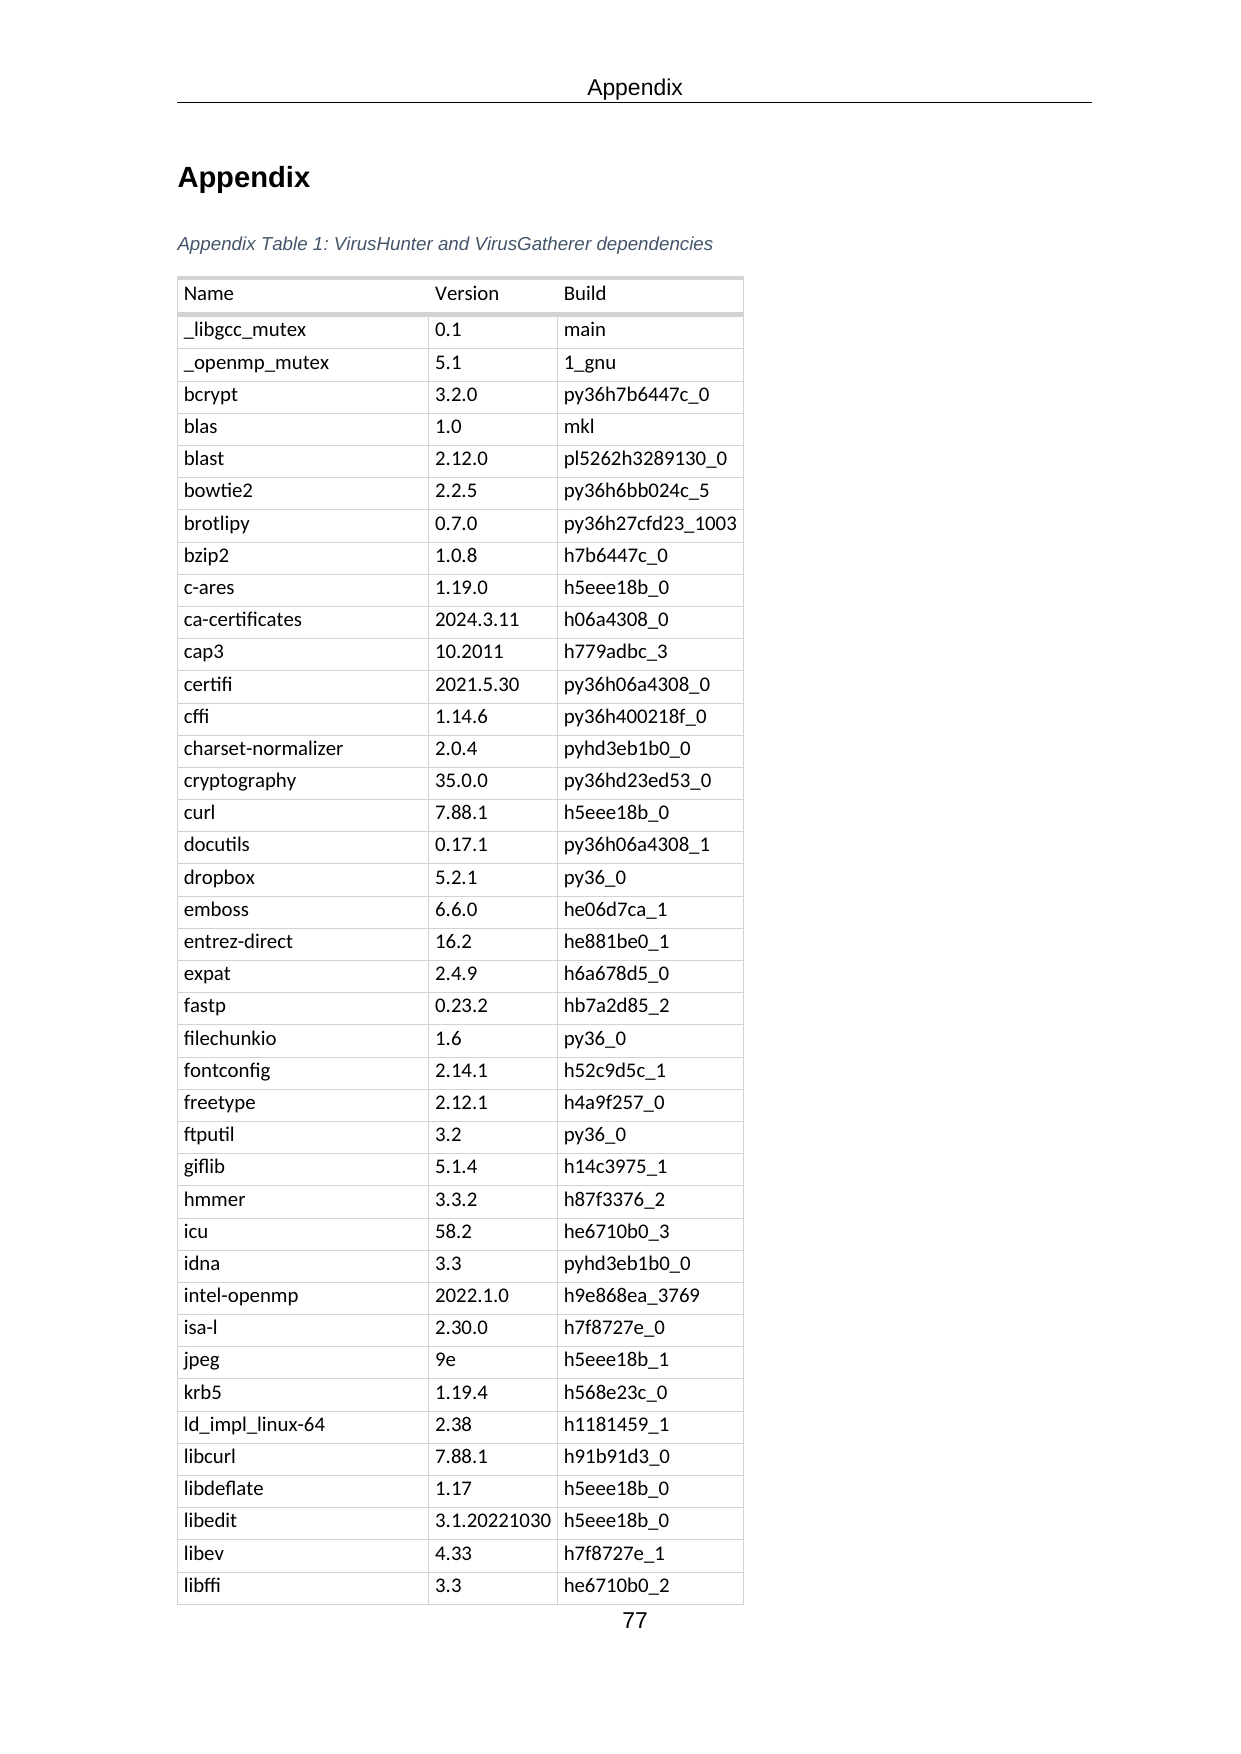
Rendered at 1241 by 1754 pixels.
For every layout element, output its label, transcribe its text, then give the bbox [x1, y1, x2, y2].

table_cell 5.1.4 [429, 1154, 557, 1185]
table_cell filechunkio [178, 1025, 428, 1056]
table_cell h5eee18b_0 [558, 1508, 743, 1539]
table_cell py36hd23ed53_0 [558, 768, 743, 799]
table_cell cap3 [178, 639, 428, 670]
table_cell he6710b0_3 [558, 1219, 743, 1249]
table_cell 4.33 [429, 1540, 557, 1571]
table_cell 7.88.1 [429, 800, 557, 831]
table_cell expat [178, 961, 428, 992]
table_cell freetype [178, 1090, 428, 1121]
table_cell charset-normalizer [178, 736, 428, 767]
table_header Name [178, 280, 429, 312]
table_cell 2.12.1 [429, 1090, 557, 1121]
table_cell curl [178, 800, 428, 831]
table_cell 1.6 [429, 1025, 557, 1056]
table_cell h14c3975_1 [558, 1154, 743, 1185]
table_cell 2.2.5 [429, 478, 557, 509]
table_cell h1181459_1 [558, 1412, 743, 1443]
table_cell py36h27cfd23_1003 [558, 510, 743, 541]
table_cell _openmp_mutex [178, 349, 428, 381]
table_cell bzip2 [178, 543, 428, 574]
table_cell 2.0.4 [429, 736, 557, 767]
table_cell 58.2 [429, 1219, 557, 1249]
table_cell 1.0.8 [429, 543, 557, 574]
table_cell dropbox [178, 864, 428, 896]
table_cell krb5 [178, 1379, 428, 1411]
table_cell 1.14.6 [429, 704, 557, 734]
table_cell cryptography [178, 768, 428, 799]
table_cell 6.6.0 [429, 897, 557, 928]
table_cell h5eee18b_0 [558, 800, 743, 831]
table_cell bcrypt [178, 382, 428, 413]
table_cell h87f3376_2 [558, 1186, 743, 1217]
table_cell h7b6447c_0 [558, 543, 743, 574]
table_cell pyhd3eb1b0_0 [558, 736, 743, 767]
table_cell 0.7.0 [429, 510, 557, 541]
table_cell isa-l [178, 1315, 428, 1346]
table_cell certifi [178, 671, 428, 702]
table_cell hmmer [178, 1186, 428, 1217]
table_cell libdeflate [178, 1476, 428, 1507]
table_cell giflib [178, 1154, 428, 1185]
table_cell emboss [178, 897, 428, 928]
table_cell c-ares [178, 575, 428, 606]
table_cell 1.17 [429, 1476, 557, 1507]
table_header Build [557, 280, 743, 312]
table_cell h06a4308_0 [558, 607, 743, 638]
table_cell 3.1.20221030 [429, 1508, 557, 1539]
table_cell 10.2011 [429, 639, 557, 670]
table_cell 1.0 [429, 414, 557, 445]
table_cell he06d7ca_1 [558, 897, 743, 928]
table_cell fastp [178, 993, 428, 1024]
table_cell pyhd3eb1b0_0 [558, 1251, 743, 1282]
table_cell py36_0 [558, 864, 743, 896]
table_cell libffi [178, 1573, 428, 1604]
table_cell h52c9d5c_1 [558, 1058, 743, 1089]
table_cell h7f8727e_1 [558, 1540, 743, 1571]
table_cell h7f8727e_0 [558, 1315, 743, 1346]
table_cell 1.19.4 [429, 1379, 557, 1411]
table_cell 3.2.0 [429, 382, 557, 413]
text Appendix Table 1: VirusHunter and VirusGatherer dependencies [177, 233, 1092, 255]
table_cell 16.2 [429, 929, 557, 960]
table_cell h5eee18b_0 [558, 575, 743, 606]
table_cell h568e23c_0 [558, 1379, 743, 1411]
table_cell fontconfig [178, 1058, 428, 1089]
table_cell bowtie2 [178, 478, 428, 509]
table_cell 9e [429, 1347, 557, 1378]
table_cell 2.38 [429, 1412, 557, 1443]
table_cell blast [178, 446, 428, 477]
table_cell blas [178, 414, 428, 445]
table_cell pl5262h3289130_0 [558, 446, 743, 477]
table_cell hb7a2d85_2 [558, 993, 743, 1024]
table_cell 3.2 [429, 1122, 557, 1153]
table_header Version [429, 280, 557, 312]
table_cell 2.4.9 [429, 961, 557, 992]
table_cell 0.17.1 [429, 832, 557, 863]
table_cell py36h7b6447c_0 [558, 382, 743, 413]
table_cell 5.2.1 [429, 864, 557, 896]
subtitle Appendix [177, 160, 1092, 193]
table_cell py36_0 [558, 1122, 743, 1153]
table_cell idna [178, 1251, 428, 1282]
table_cell 2.30.0 [429, 1315, 557, 1346]
table_cell 2.14.1 [429, 1058, 557, 1089]
table_cell h6a678d5_0 [558, 961, 743, 992]
table_cell py36_0 [558, 1025, 743, 1056]
table_cell 2024.3.11 [429, 607, 557, 638]
table_cell libcurl [178, 1444, 428, 1475]
table_cell 2021.5.30 [429, 671, 557, 702]
table_cell he6710b0_2 [558, 1573, 743, 1604]
table_cell entrez-direct [178, 929, 428, 960]
table_cell 3.3 [429, 1573, 557, 1604]
table_cell py36h06a4308_0 [558, 671, 743, 702]
table_cell libedit [178, 1508, 428, 1539]
table_cell docutils [178, 832, 428, 863]
table_cell 5.1 [429, 349, 557, 381]
table_cell jpeg [178, 1347, 428, 1378]
table_cell 0.1 [429, 317, 557, 348]
table_cell py36h06a4308_1 [558, 832, 743, 863]
table_cell ld_impl_linux-64 [178, 1412, 428, 1443]
table_cell libev [178, 1540, 428, 1571]
table_cell intel-openmp [178, 1283, 428, 1314]
table_cell 2.12.0 [429, 446, 557, 477]
table_cell icu [178, 1219, 428, 1249]
table_cell h5eee18b_0 [558, 1476, 743, 1507]
table_cell h4a9f257_0 [558, 1090, 743, 1121]
table_cell ca-certificates [178, 607, 428, 638]
table_cell 3.3.2 [429, 1186, 557, 1217]
table_cell 1_gnu [558, 349, 743, 381]
table_cell h9e868ea_3769 [558, 1283, 743, 1314]
table_cell 7.88.1 [429, 1444, 557, 1475]
table_cell 35.0.0 [429, 768, 557, 799]
table_cell he881be0_1 [558, 929, 743, 960]
table_cell main [558, 317, 743, 348]
table_cell py36h6bb024c_5 [558, 478, 743, 509]
table_cell _libgcc_mutex [178, 317, 428, 348]
table_cell 0.23.2 [429, 993, 557, 1024]
table_cell h779adbc_3 [558, 639, 743, 670]
table_cell h5eee18b_1 [558, 1347, 743, 1378]
table_cell h91b91d3_0 [558, 1444, 743, 1475]
table_cell brotlipy [178, 510, 428, 541]
table_cell 3.3 [429, 1251, 557, 1282]
table_cell 2022.1.0 [429, 1283, 557, 1314]
table_cell cffi [178, 704, 428, 734]
table_cell ftputil [178, 1122, 428, 1153]
table_cell py36h400218f_0 [558, 704, 743, 734]
table_cell mkl [558, 414, 743, 445]
table_cell 1.19.0 [429, 575, 557, 606]
